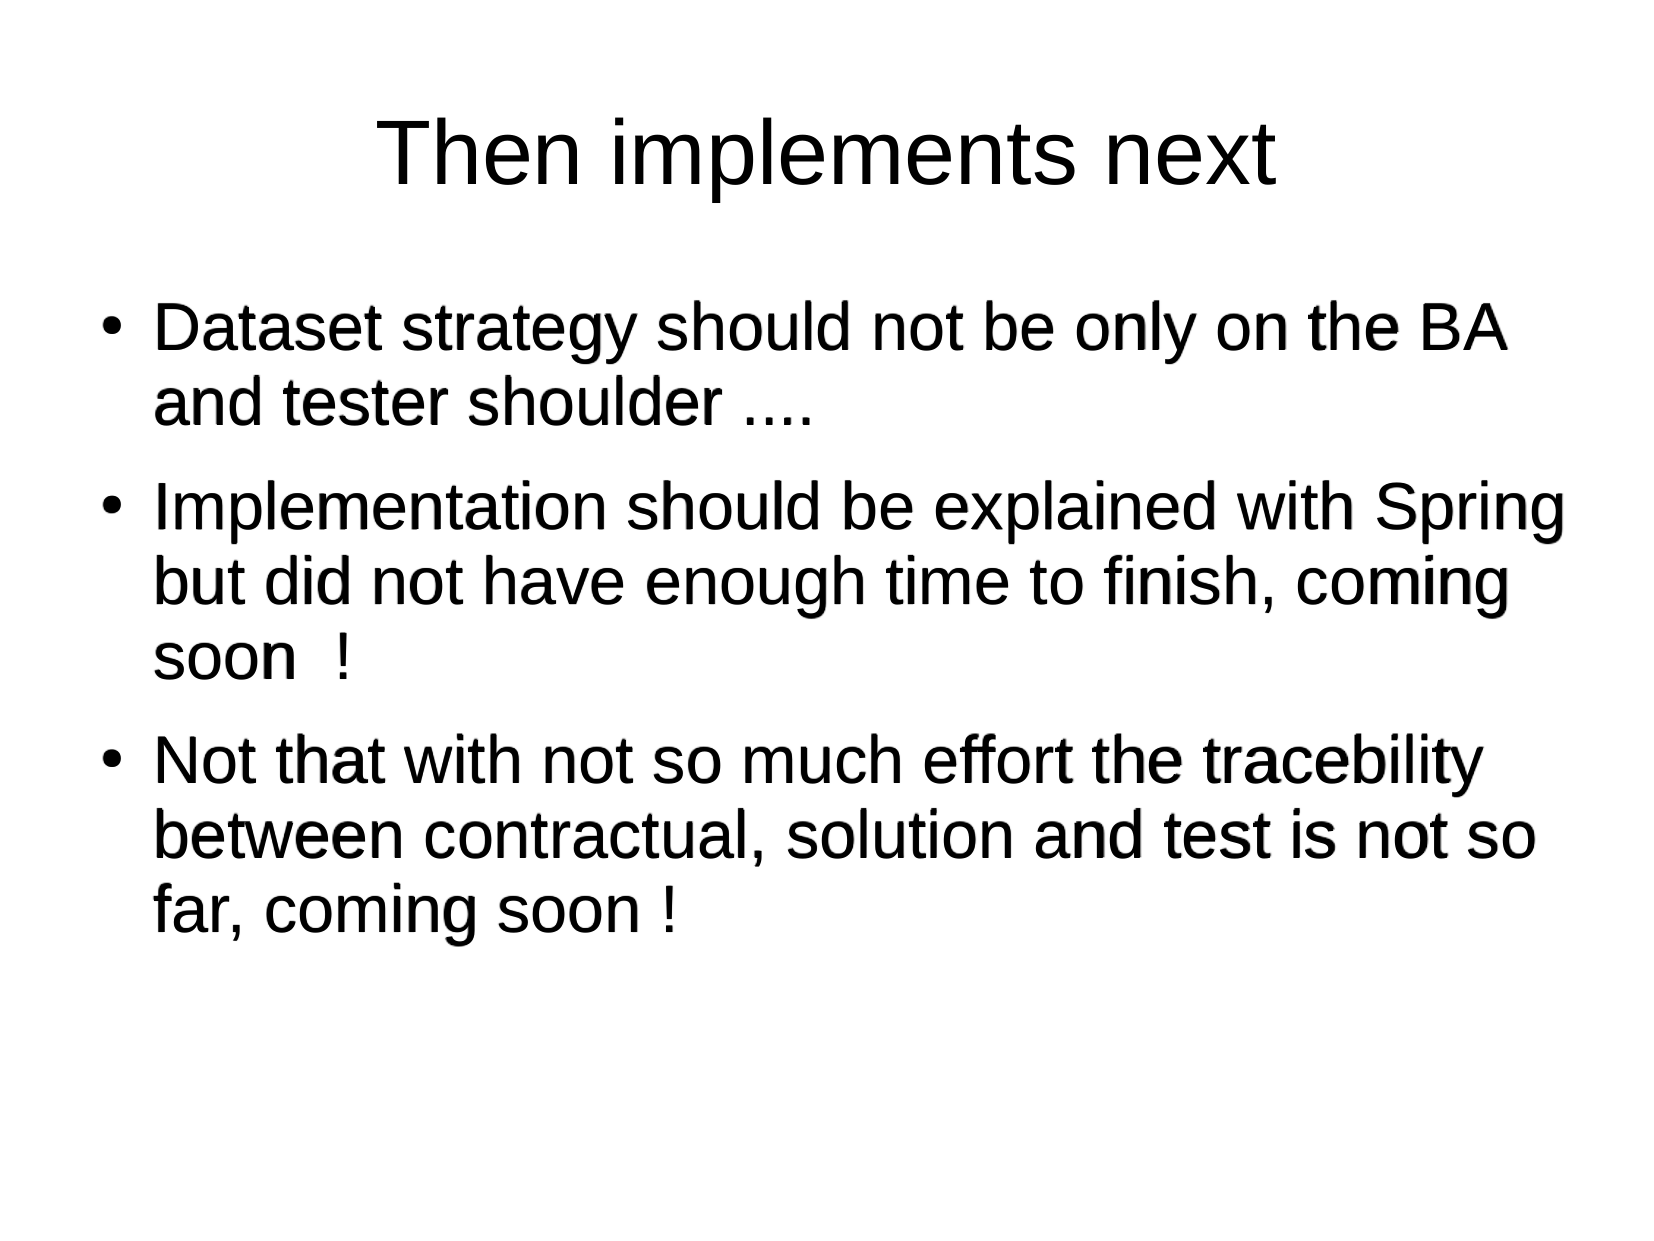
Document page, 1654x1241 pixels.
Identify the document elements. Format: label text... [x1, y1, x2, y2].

list Dataset strategy should not be only on the BA and tester shoulder .... Implementation should be explained with Spring but did not have enough time to finish, coming soon ! Not that with not so much effort the tracebility between contractual, solution and test is not so far, coming soon ! [82, 290, 1571, 1010]
title Then implements next [82, 49, 1571, 257]
